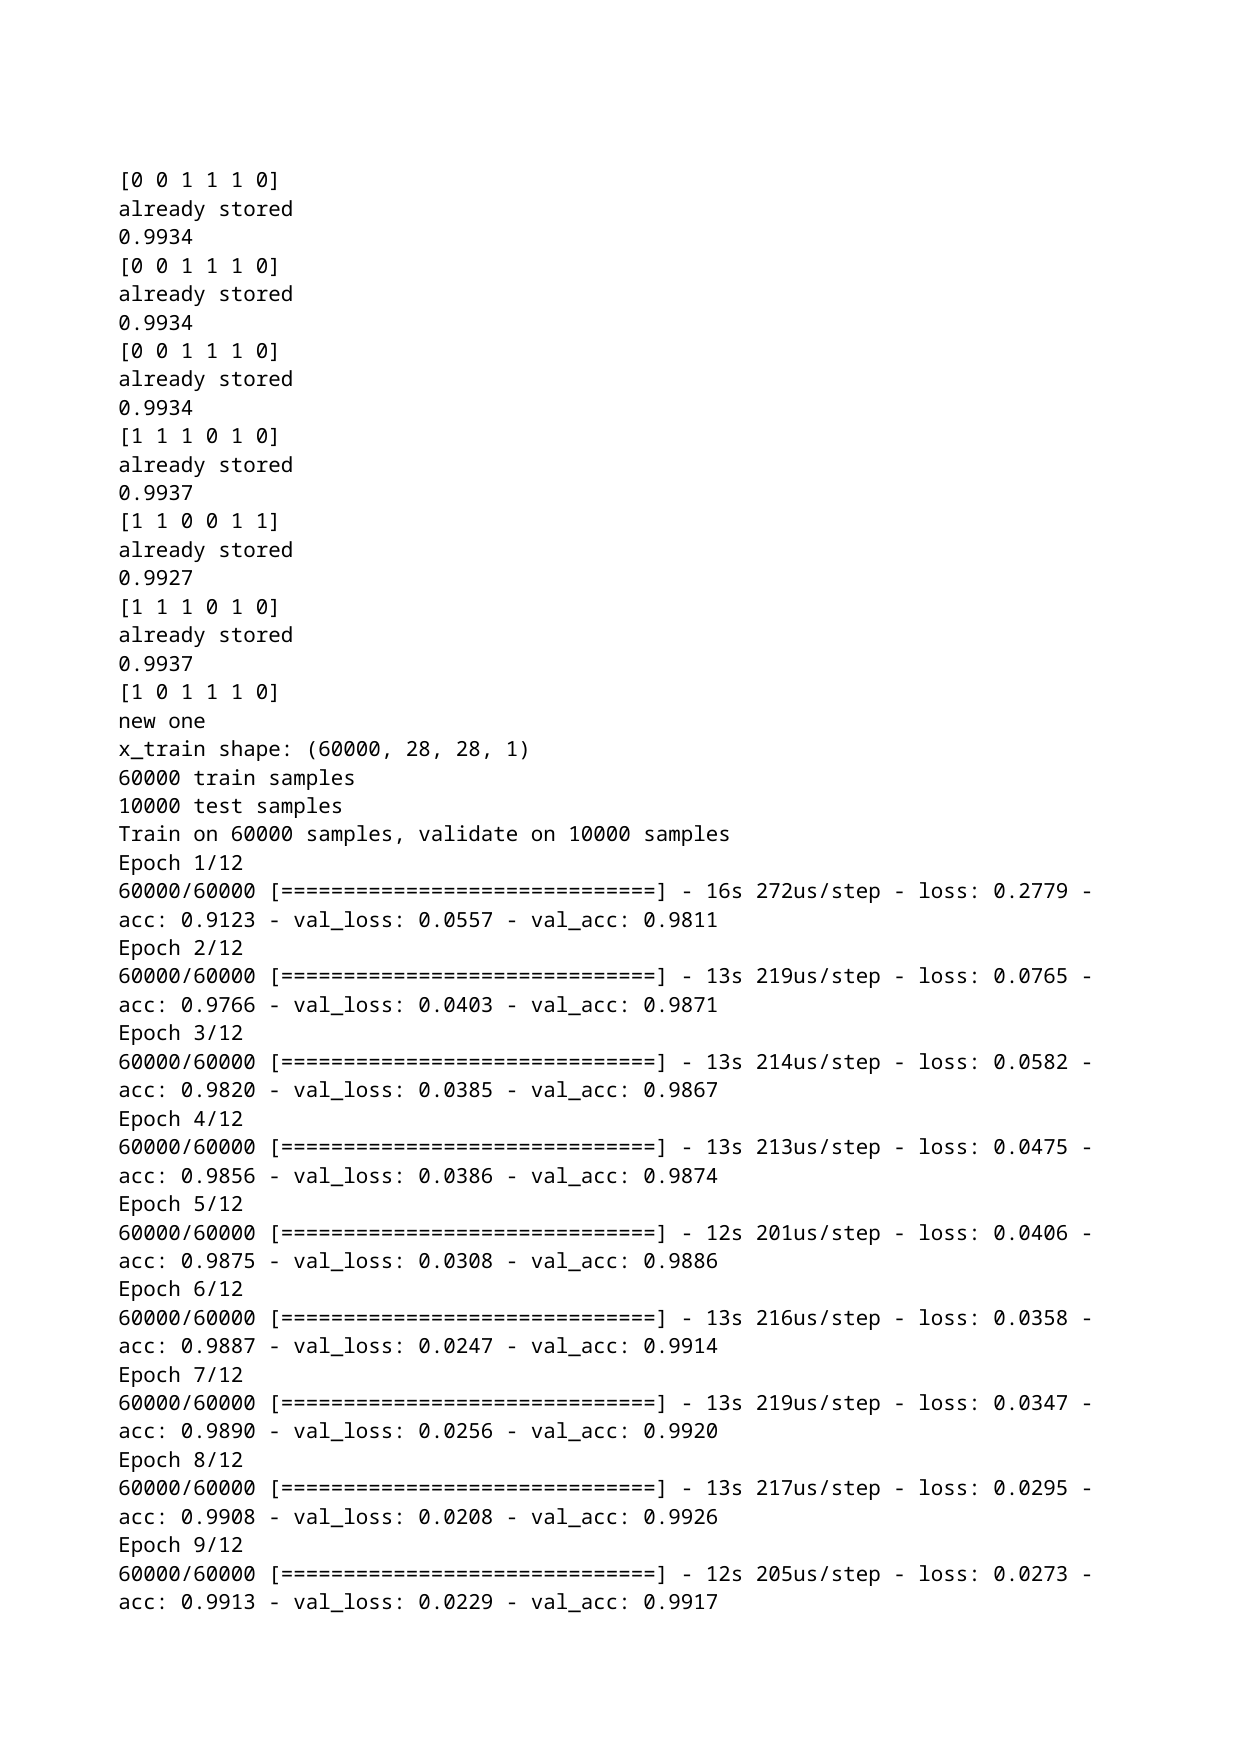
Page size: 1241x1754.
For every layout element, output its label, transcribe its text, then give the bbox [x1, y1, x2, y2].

text Epoch 1/12 [118, 848, 1122, 876]
text [1 1 0 0 1 1] [118, 507, 1122, 535]
text Epoch 2/12 [118, 933, 1122, 962]
text [0 0 1 1 1 0] [118, 251, 1122, 279]
text Epoch 7/12 [118, 1360, 1122, 1388]
text 0.9937 [118, 478, 1122, 507]
text Epoch 5/12 [118, 1189, 1122, 1218]
text 0.9934 [118, 393, 1122, 421]
text Epoch 8/12 [118, 1445, 1122, 1473]
text 60000/60000 [==============================] - 13s 213us/step - loss: 0.0475 - acc: 0.9856 - val_loss: 0.0386 - val_acc: 0.9874 [118, 1132, 1122, 1189]
text [0 0 1 1 1 0] [118, 336, 1122, 364]
text [1 1 1 0 1 0] [118, 592, 1122, 620]
text 10000 test samples [118, 791, 1122, 819]
text already stored [118, 194, 1122, 222]
text 60000/60000 [==============================] - 12s 201us/step - loss: 0.0406 - acc: 0.9875 - val_loss: 0.0308 - val_acc: 0.9886 [118, 1218, 1122, 1274]
text 60000 train samples [118, 763, 1122, 791]
text 0.9934 [118, 222, 1122, 251]
text already stored [118, 279, 1122, 308]
text 0.9937 [118, 649, 1122, 677]
text 60000/60000 [==============================] - 13s 219us/step - loss: 0.0765 - acc: 0.9766 - val_loss: 0.0403 - val_acc: 0.9871 [118, 962, 1122, 1018]
text x_train shape: (60000, 28, 28, 1) [118, 734, 1122, 763]
text [1 0 1 1 1 0] [118, 677, 1122, 706]
text Train on 60000 samples, validate on 10000 samples [118, 819, 1122, 848]
text Epoch 4/12 [118, 1104, 1122, 1132]
text 60000/60000 [==============================] - 13s 219us/step - loss: 0.0347 - acc: 0.9890 - val_loss: 0.0256 - val_acc: 0.9920 [118, 1388, 1122, 1445]
text Epoch 9/12 [118, 1530, 1122, 1559]
text 60000/60000 [==============================] - 12s 205us/step - loss: 0.0273 - acc: 0.9913 - val_loss: 0.0229 - val_acc: 0.9917 [118, 1559, 1122, 1616]
text 60000/60000 [==============================] - 13s 217us/step - loss: 0.0295 - acc: 0.9908 - val_loss: 0.0208 - val_acc: 0.9926 [118, 1473, 1122, 1530]
text already stored [118, 620, 1122, 649]
text already stored [118, 364, 1122, 393]
text already stored [118, 535, 1122, 563]
text Epoch 6/12 [118, 1274, 1122, 1303]
text 60000/60000 [==============================] - 13s 214us/step - loss: 0.0582 - acc: 0.9820 - val_loss: 0.0385 - val_acc: 0.9867 [118, 1047, 1122, 1104]
text 0.9927 [118, 563, 1122, 592]
text 60000/60000 [==============================] - 16s 272us/step - loss: 0.2779 - acc: 0.9123 - val_loss: 0.0557 - val_acc: 0.9811 [118, 876, 1122, 933]
text 60000/60000 [==============================] - 13s 216us/step - loss: 0.0358 - acc: 0.9887 - val_loss: 0.0247 - val_acc: 0.9914 [118, 1303, 1122, 1360]
text [0 0 1 1 1 0] [118, 165, 1122, 194]
text new one [118, 706, 1122, 734]
text Epoch 3/12 [118, 1018, 1122, 1047]
text 0.9934 [118, 308, 1122, 336]
text [1 1 1 0 1 0] [118, 421, 1122, 450]
text already stored [118, 450, 1122, 478]
